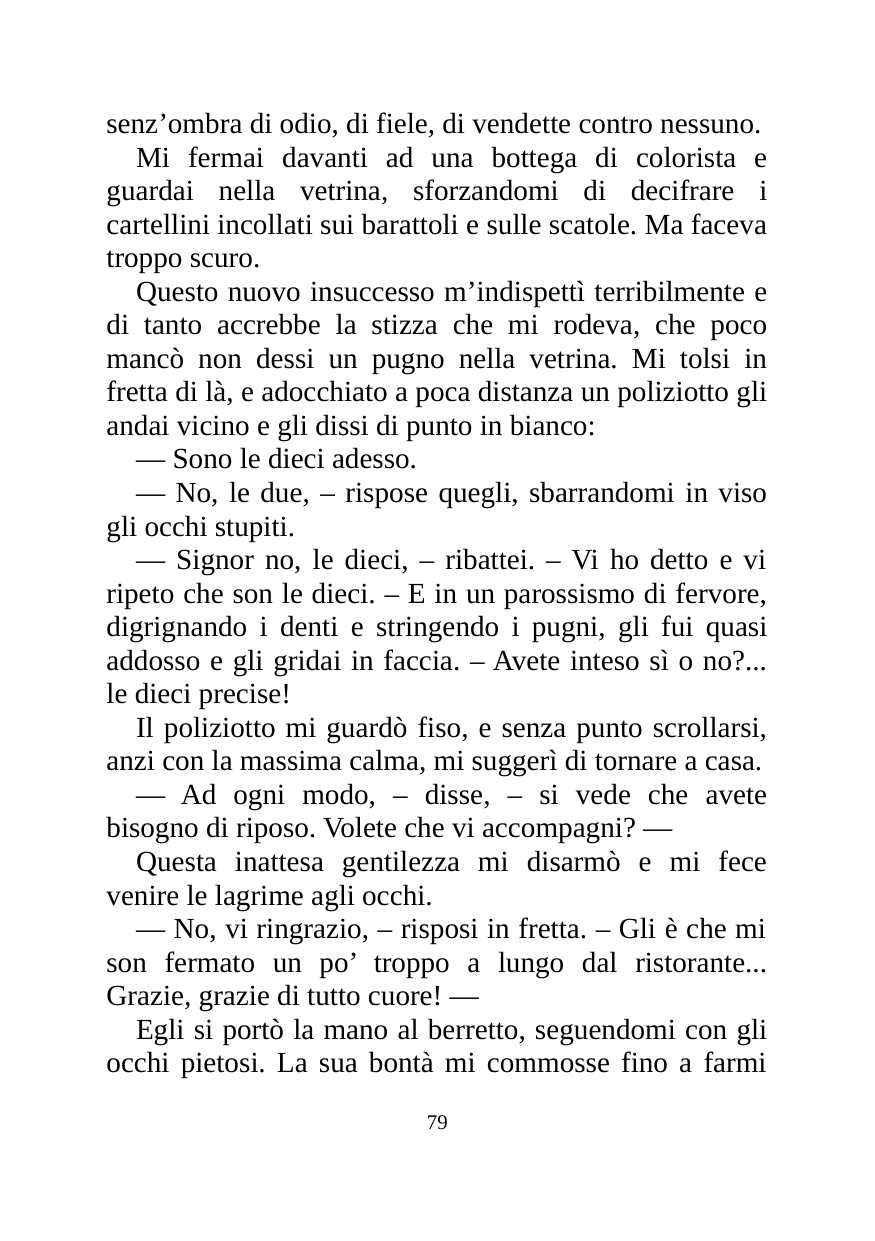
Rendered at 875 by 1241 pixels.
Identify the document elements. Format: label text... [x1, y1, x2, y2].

text — No, vi ringrazio, – risposi in fretta. – Gli è che mi son fermato un po’ troppo a lungo dal ristorante... Grazie, grazie di tutto cuore! — [106, 911, 768, 1012]
text — No, le due, – rispose quegli, sbarrandomi in viso gli occhi stupiti. [106, 475, 768, 542]
text Il poliziotto mi guardò fiso, e senza punto scrollarsi, anzi con la massima calma, mi suggerì di tornare a casa. [106, 710, 768, 777]
text — Signor no, le dieci, – ribattei. – Vi ho detto e vi ripeto che son le dieci. – E in un parossismo di fervore, digrignando i denti e stringendo i pugni, gli fui quasi addosso e gli gridai in faccia. – Avete inteso sì o no?... le dieci precise! [106, 542, 768, 710]
text Egli si portò la mano al berretto, seguendomi con gli occhi pietosi. La sua bontà mi commosse fino a farmi [106, 1012, 768, 1079]
text Questo nuovo insuccesso m’indispettì terribilmente e di tanto accrebbe la stizza che mi rodeva, che poco mancò non dessi un pugno nella vetrina. Mi tolsi in fretta di là, e adocchiato a poca distanza un poliziotto gli andai vicino e gli dissi di punto in bianco: [106, 274, 768, 442]
text Questa inattesa gentilezza mi disarmò e mi fece venire le lagrime agli occhi. [106, 844, 768, 911]
text — Sono le dieci adesso. [106, 442, 768, 475]
text — Ad ogni modo, – disse, – si vede che avete bisogno di riposo. Volete che vi accompagni? — [106, 777, 768, 844]
text senz’ombra di odio, di fiele, di vendette contro nessuno. [106, 106, 768, 140]
text Mi fermai davanti ad una bottega di colorista e guardai nella vetrina, sforzandomi di decifrare i cartellini incollati sui barattoli e sulle scatole. Ma faceva troppo scuro. [106, 140, 768, 274]
